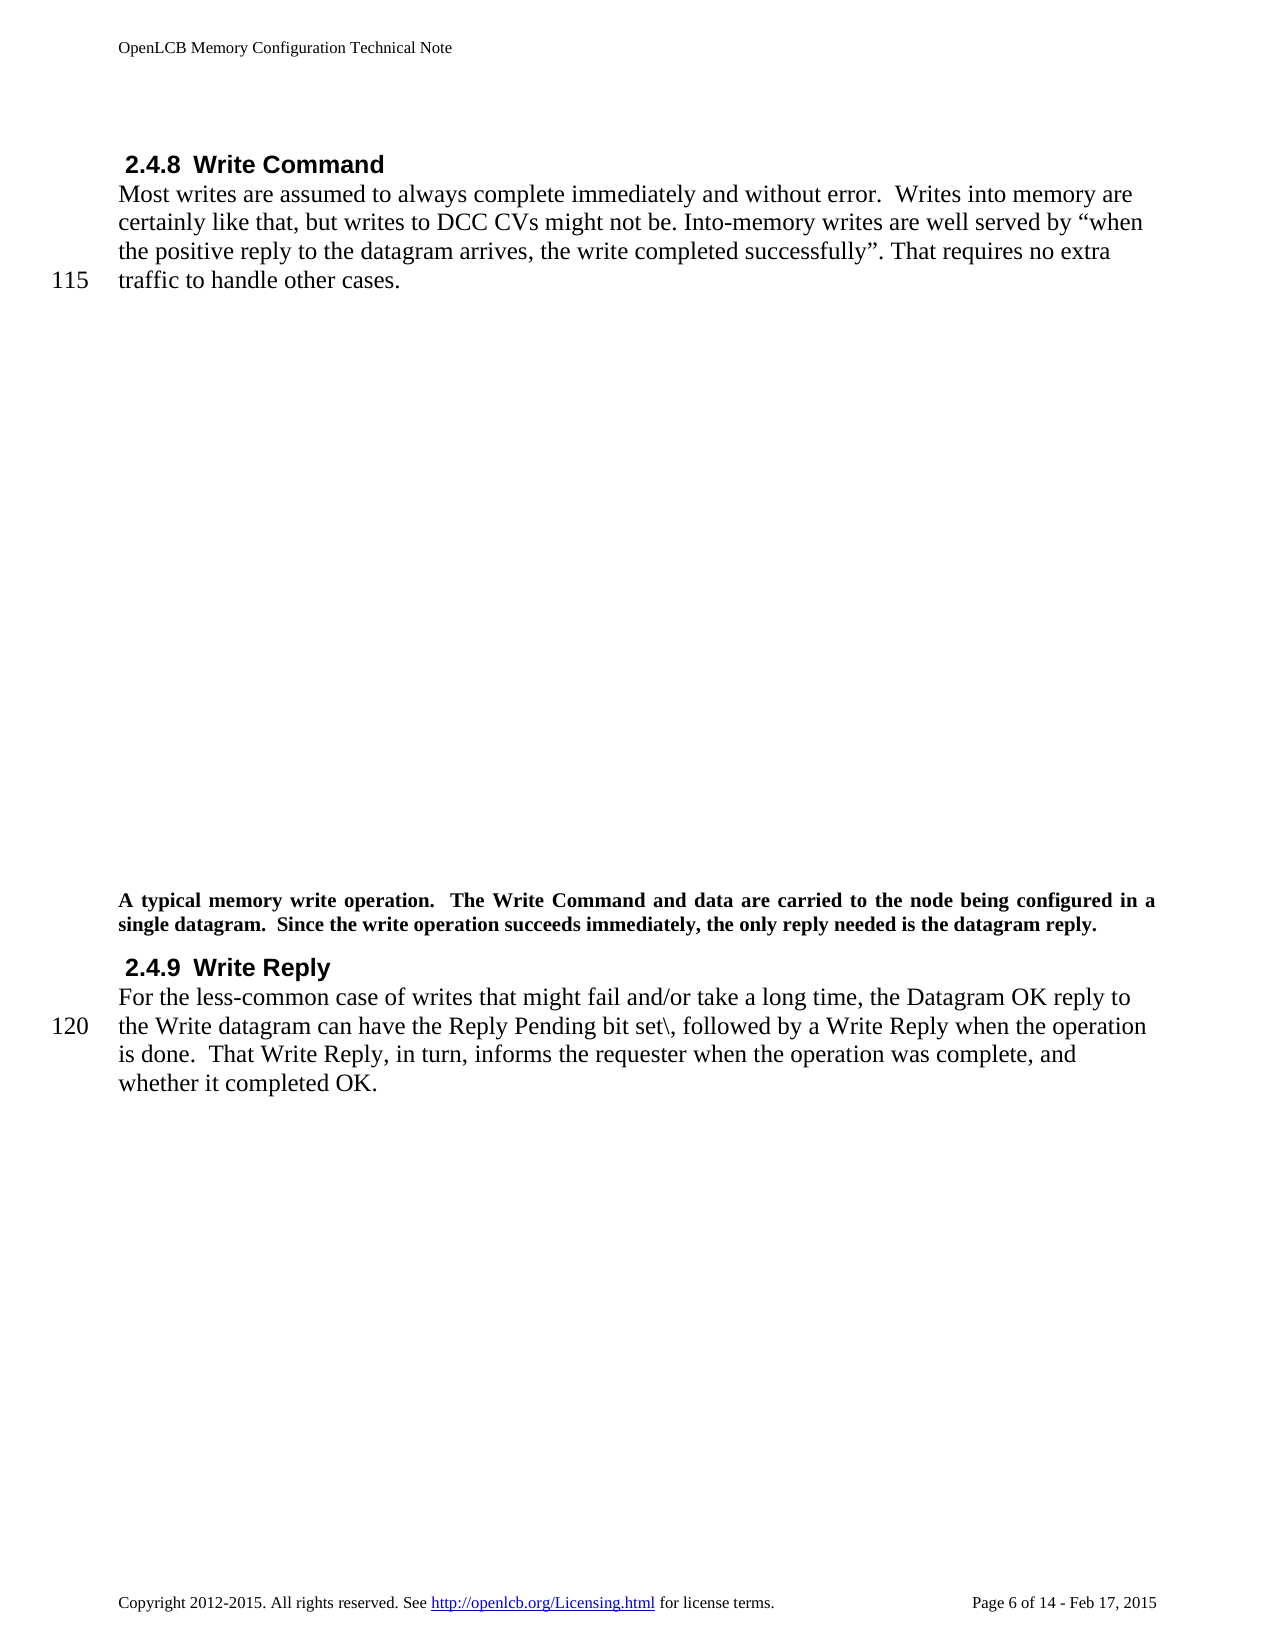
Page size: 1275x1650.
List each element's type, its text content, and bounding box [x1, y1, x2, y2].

text Most writes are assumed to always complete immediately and without error. Writes into memory are certainly like that, but writes to DCC CVs might not be. Into-memory writes are well served by “when the positive reply to the datagram arrives, the write completed successfully”. That requires no extra traffic to handle other cases. [118, 179, 1157, 294]
text For the less-common case of writes that might fail and/or take a long time, the Datagram OK reply to the Write datagram can have the Reply Pending bit set\, followed by a Write Reply when the operation is done. That Write Reply, in turn, informs the requester when the operation was complete, and whether it completed OK. [118, 982, 1157, 1097]
text A typical memory write operation. The Write Command and data are carried to the node being configured in a single datagram. Since the write operation succeeds immediately, the only reply needed is the datagram reply. [118, 311, 1157, 936]
subtitle Write Reply [118, 953, 1157, 982]
subtitle Write Command [118, 150, 1157, 179]
